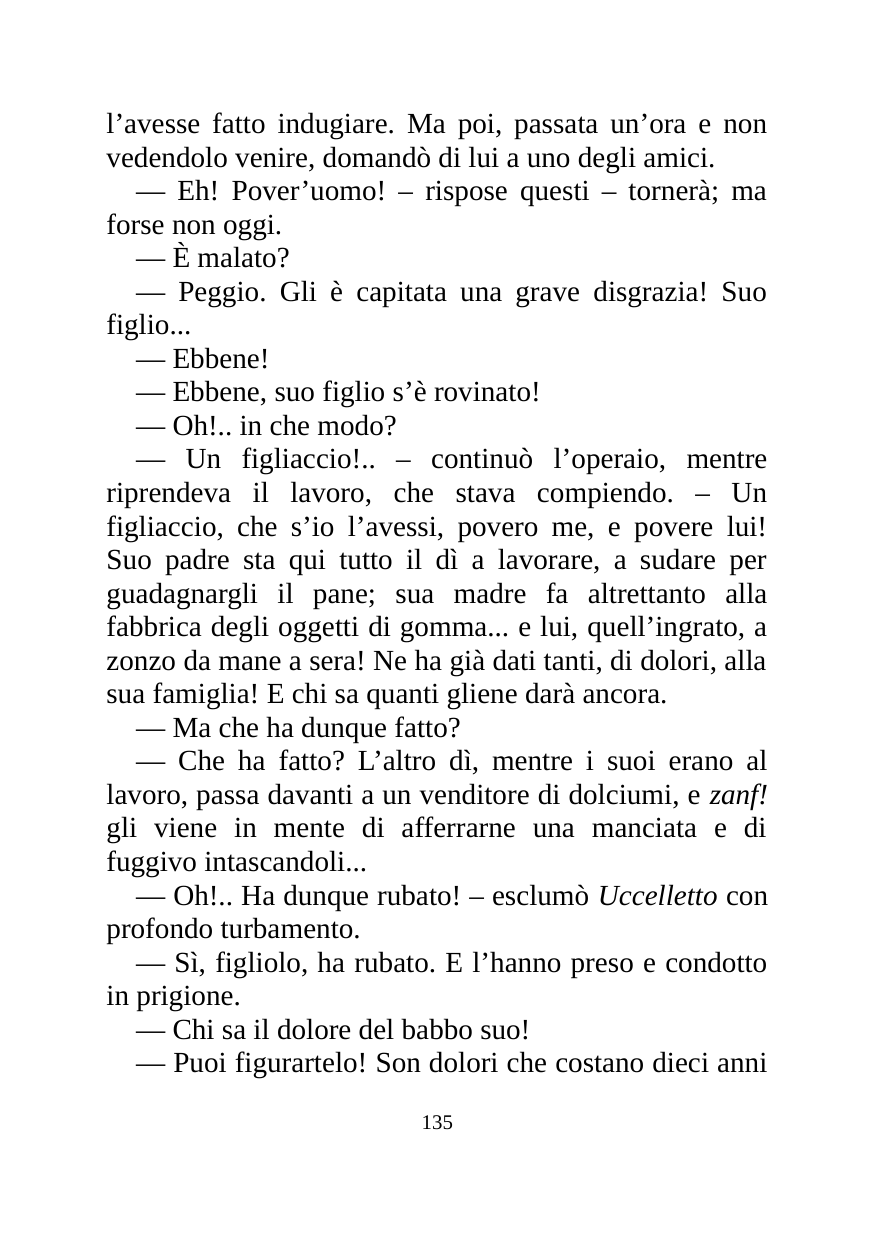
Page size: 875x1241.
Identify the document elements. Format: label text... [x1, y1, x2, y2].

text — Oh!.. in che modo? [106, 408, 768, 442]
text — Oh!.. Ha dunque rubato! – esclumò Uccelletto con profondo turbamento. [106, 878, 768, 945]
text — Puoi figurartelo! Son dolori che costano dieci anni [106, 1045, 768, 1079]
text — Che ha fatto? L’altro dì, mentre i suoi erano al lavoro, passa davanti a un venditore di dolciumi, e zanf! gli viene in mente di afferrarne una manciata e di fuggivo intascandoli... [106, 743, 768, 878]
text — Chi sa il dolore del babbo suo! [106, 1012, 768, 1045]
text l’avesse fatto indugiare. Ma poi, passata un’ora e non vedendolo venire, domandò di lui a uno degli amici. [106, 106, 768, 173]
text — Ma che ha dunque fatto? [106, 710, 768, 743]
text — Ebbene! [106, 341, 768, 374]
text — Sì, figliolo, ha rubato. E l’hanno preso e condotto in prigione. [106, 945, 768, 1012]
text — Peggio. Gli è capitata una grave disgrazia! Suo figlio... [106, 274, 768, 341]
text — È malato? [106, 240, 768, 274]
text — Ebbene, suo figlio s’è rovinato! [106, 374, 768, 408]
text — Eh! Pover’uomo! – rispose questi – tornerà; ma forse non oggi. [106, 173, 768, 240]
text — Un figliaccio!.. – continuò l’operaio, mentre riprendeva il lavoro, che stava compiendo. – Un figliaccio, che s’io l’avessi, povero me, e povere lui! Suo padre sta qui tutto il dì a lavorare, a sudare per guadagnargli il pane; sua madre fa altrettanto alla fabbrica degli oggetti di gomma... e lui, quell’ingrato, a zonzo da mane a sera! Ne ha già dati tanti, di dolori, alla sua famiglia! E chi sa quanti gliene darà ancora. [106, 442, 768, 710]
